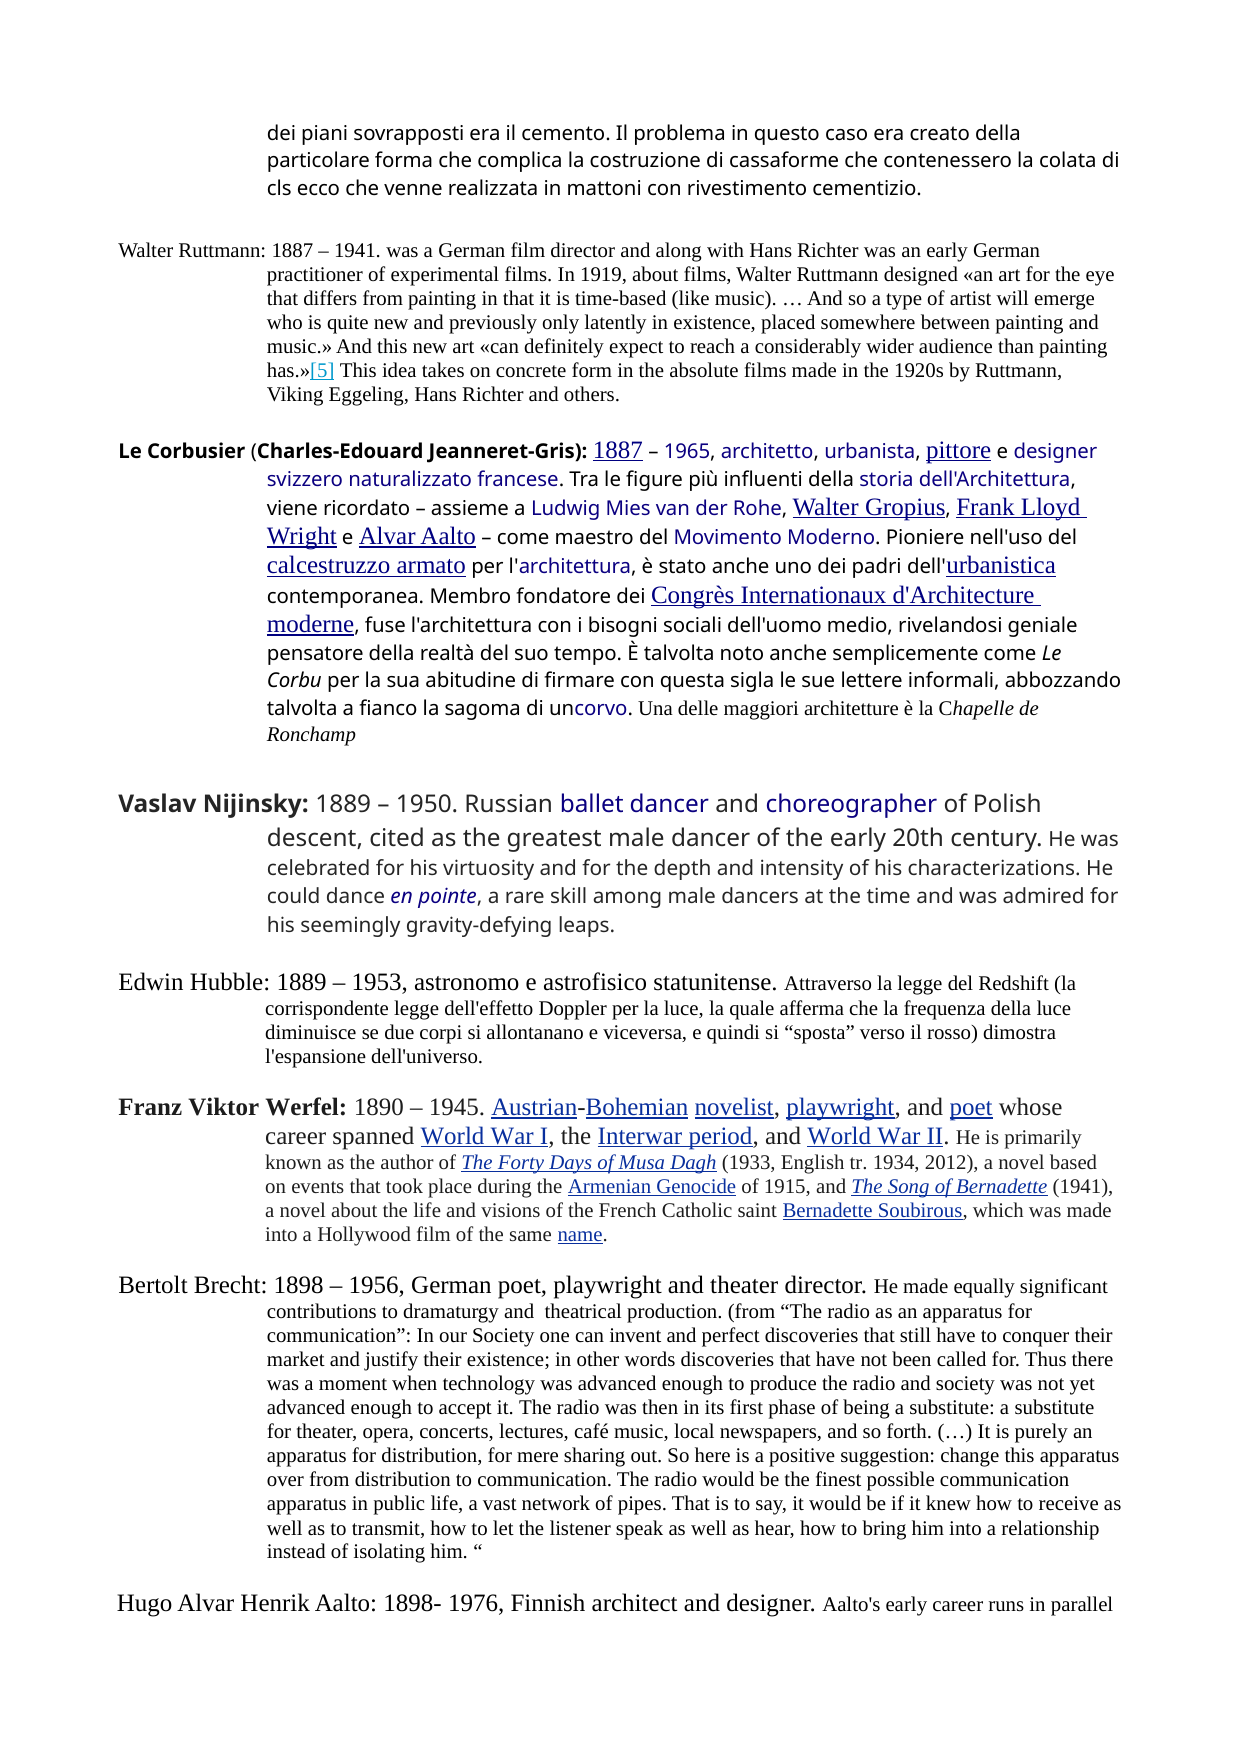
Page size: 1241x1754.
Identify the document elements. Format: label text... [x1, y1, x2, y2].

text Bertolt Brecht: 1898 – 1956, German poet, playwright and theater director. He made equally significant contributions to dramaturgy and theatrical production. (from “The radio as an apparatus for communication”: In our Society one can invent and perfect discoveries that still have to conquer their market and justify their existence; in other words discoveries that have not been called for. Thus there was a moment when technology was advanced enough to produce the radio and society was not yet advanced enough to accept it. The radio was then in its first phase of being a substitute: a substitute for theater, opera, concerts, lectures, café music, local newspapers, and so forth. (…) It is purely an apparatus for distribution, for mere sharing out. So here is a positive suggestion: change this apparatus over from distribution to communication. The radio would be the finest possible communication apparatus in public life, a vast network of pipes. That is to say, it would be if it knew how to receive as well as to transmit, how to let the listener speak as well as hear, how to bring him into a relationship instead of isolating him. “ [118, 1270, 1122, 1563]
text Le Corbusier (Charles-Edouard Jeanneret-Gris): 1887 – 1965, architetto, urbanista, pittore e designer svizzero naturalizzato francese. Tra le figure più influenti della storia dell'Architettura, viene ricordato – assieme a Ludwig Mies van der Rohe, Walter Gropius, Frank Lloyd Wright e Alvar Aalto – come maestro del Movimento Moderno. Pioniere nell'uso del calcestruzzo armato per l'architettura, è stato anche uno dei padri dell'urbanistica contemporanea. Membro fondatore dei Congrès Internationaux d'Architecture moderne, fuse l'architettura con i bisogni sociali dell'uomo medio, rivelandosi geniale pensatore della realtà del suo tempo. È talvolta noto anche semplicemente come Le Corbu per la sua abitudine di firmare con questa sigla le sue lettere informali, abbozzando talvolta a fianco la sagoma di uncorvo. Una delle maggiori architetture è la Chapelle de Ronchamp [118, 435, 1122, 746]
text Hugo Alvar Henrik Aalto: 1898- 1976, Finnish architect and designer. Aalto's early career runs in parallel [117, 1588, 1122, 1616]
text Edwin Hubble: 1889 – 1953, astronomo e astrofisico statunitense. Attraverso la legge del Redshift (la corrispondente legge dell'effetto Doppler per la luce, la quale afferma che la frequenza della luce diminuisce se due corpi si allontanano e viceversa, e quindi si “sposta” verso il rosso) dimostra l'espansione dell'universo. [118, 967, 1122, 1068]
text Walter Ruttmann: 1887 – 1941. was a German film director and along with Hans Richter was an early German practitioner of experimental films. In 1919, about films, Walter Ruttmann designed «an art for the eye that differs from painting in that it is time-based (like music). … And so a type of artist will emerge who is quite new and previously only latently in existence, placed somewhere between painting and music.» And this new art «can definitely expect to reach a considerably wider audience than painting has.»[5] This idea takes on concrete form in the absolute films made in the 1920s by Ruttmann, Viking Eggeling, Hans Richter and others. [118, 238, 1122, 406]
text Vaslav Nijinsky: 1889 – 1950. Russian ballet dancer and choreographer of Polish descent, cited as the greatest male dancer of the early 20th century. He was celebrated for his virtuosity and for the depth and intensity of his characterizations. He could dance en pointe, a rare skill among male dancers at the time and was admired for his seemingly gravity-defying leaps. [118, 787, 1122, 938]
text dei piani sovrapposti era il cemento. Il problema in questo caso era creato della particolare forma che complica la costruzione di cassaforme che contenessero la colata di cls ecco che venne realizzata in mattoni con rivestimento cementizio. [118, 118, 1122, 201]
text Franz Viktor Werfel: 1890 – 1945. Austrian-Bohemian novelist, playwright, and poet whose career spanned World War I, the Interwar period, and World War II. He is primarily known as the author of The Forty Days of Musa Dagh (1933, English tr. 1934, 2012), a novel based on events that took place during the Armenian Genocide of 1915, and The Song of Bernadette (1941), a novel about the life and visions of the French Catholic saint Bernadette Soubirous, which was made into a Hollywood film of the same name. [118, 1092, 1122, 1246]
